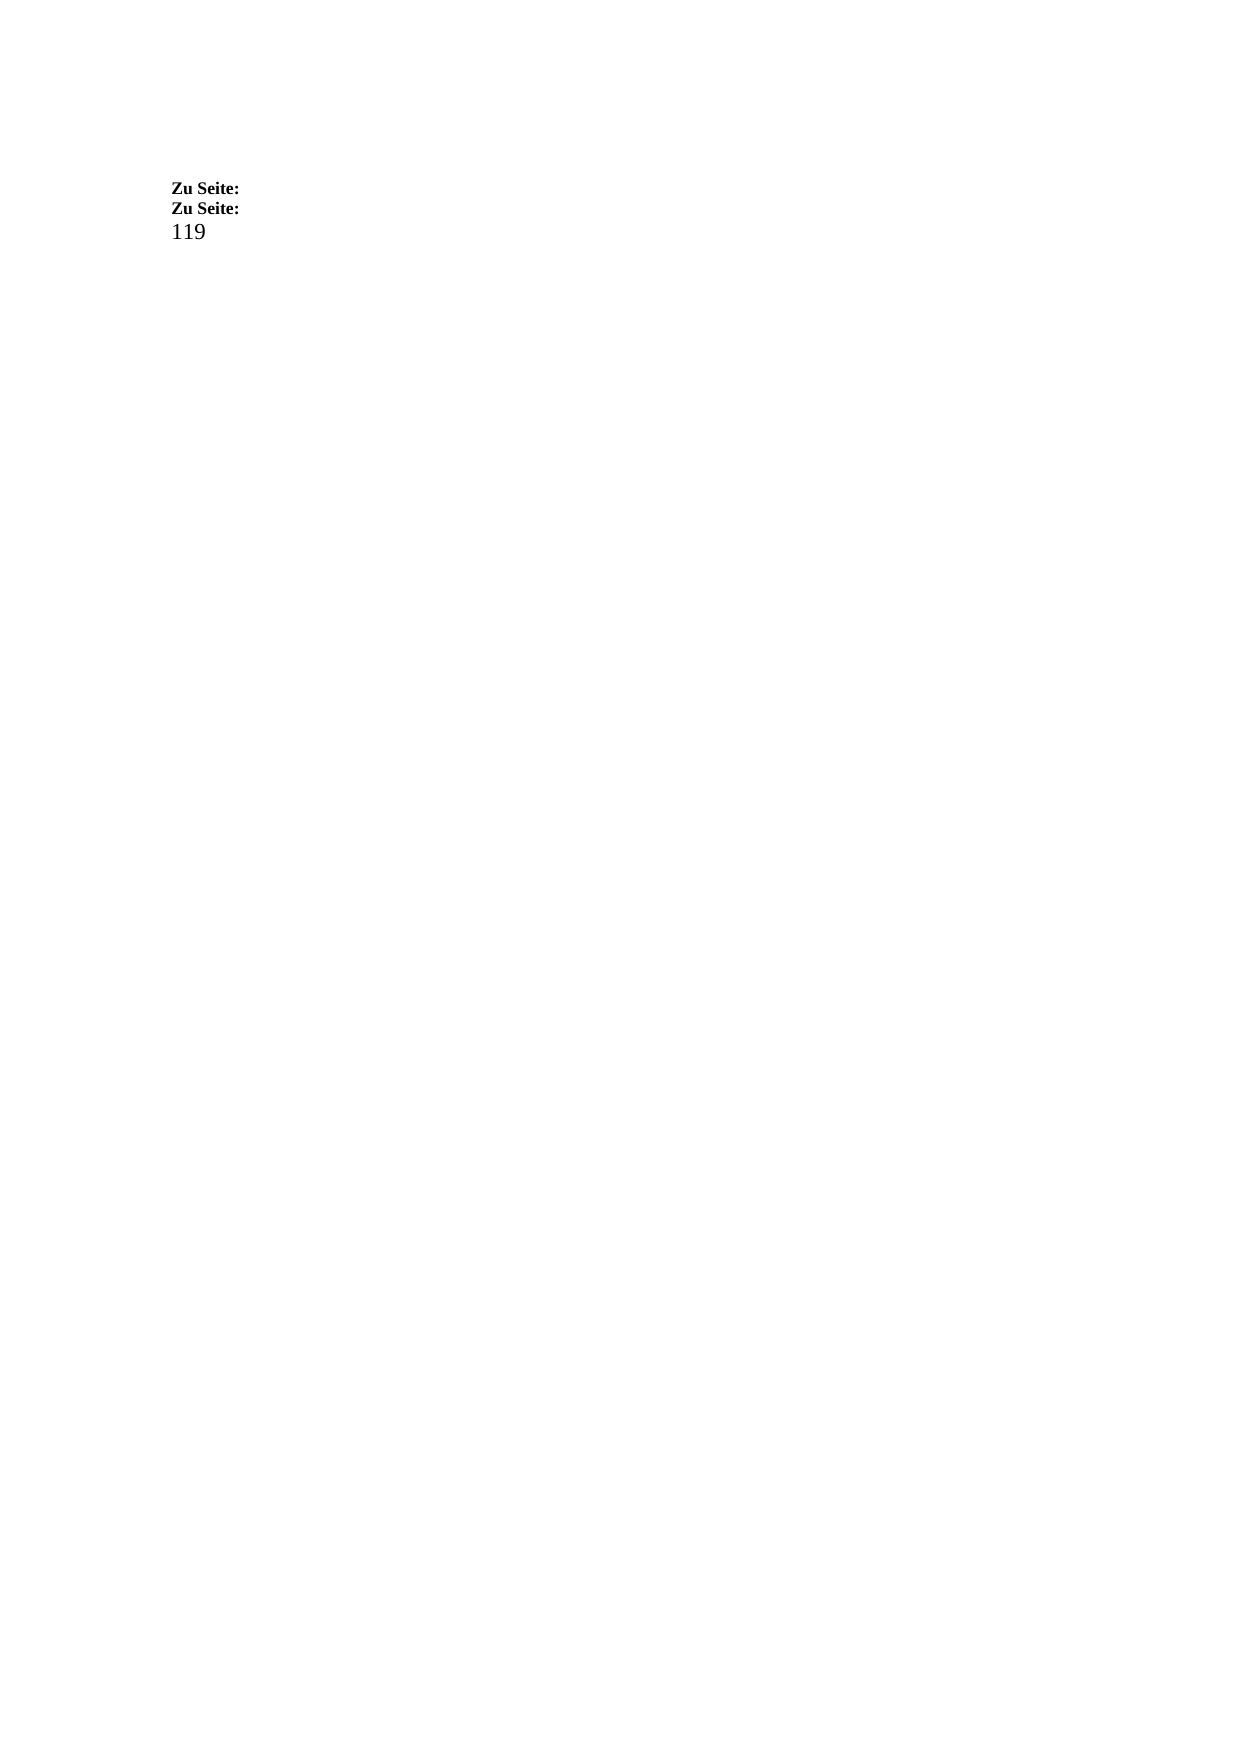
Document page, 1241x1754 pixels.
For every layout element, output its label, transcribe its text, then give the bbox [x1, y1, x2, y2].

text 119 [171, 218, 1103, 245]
